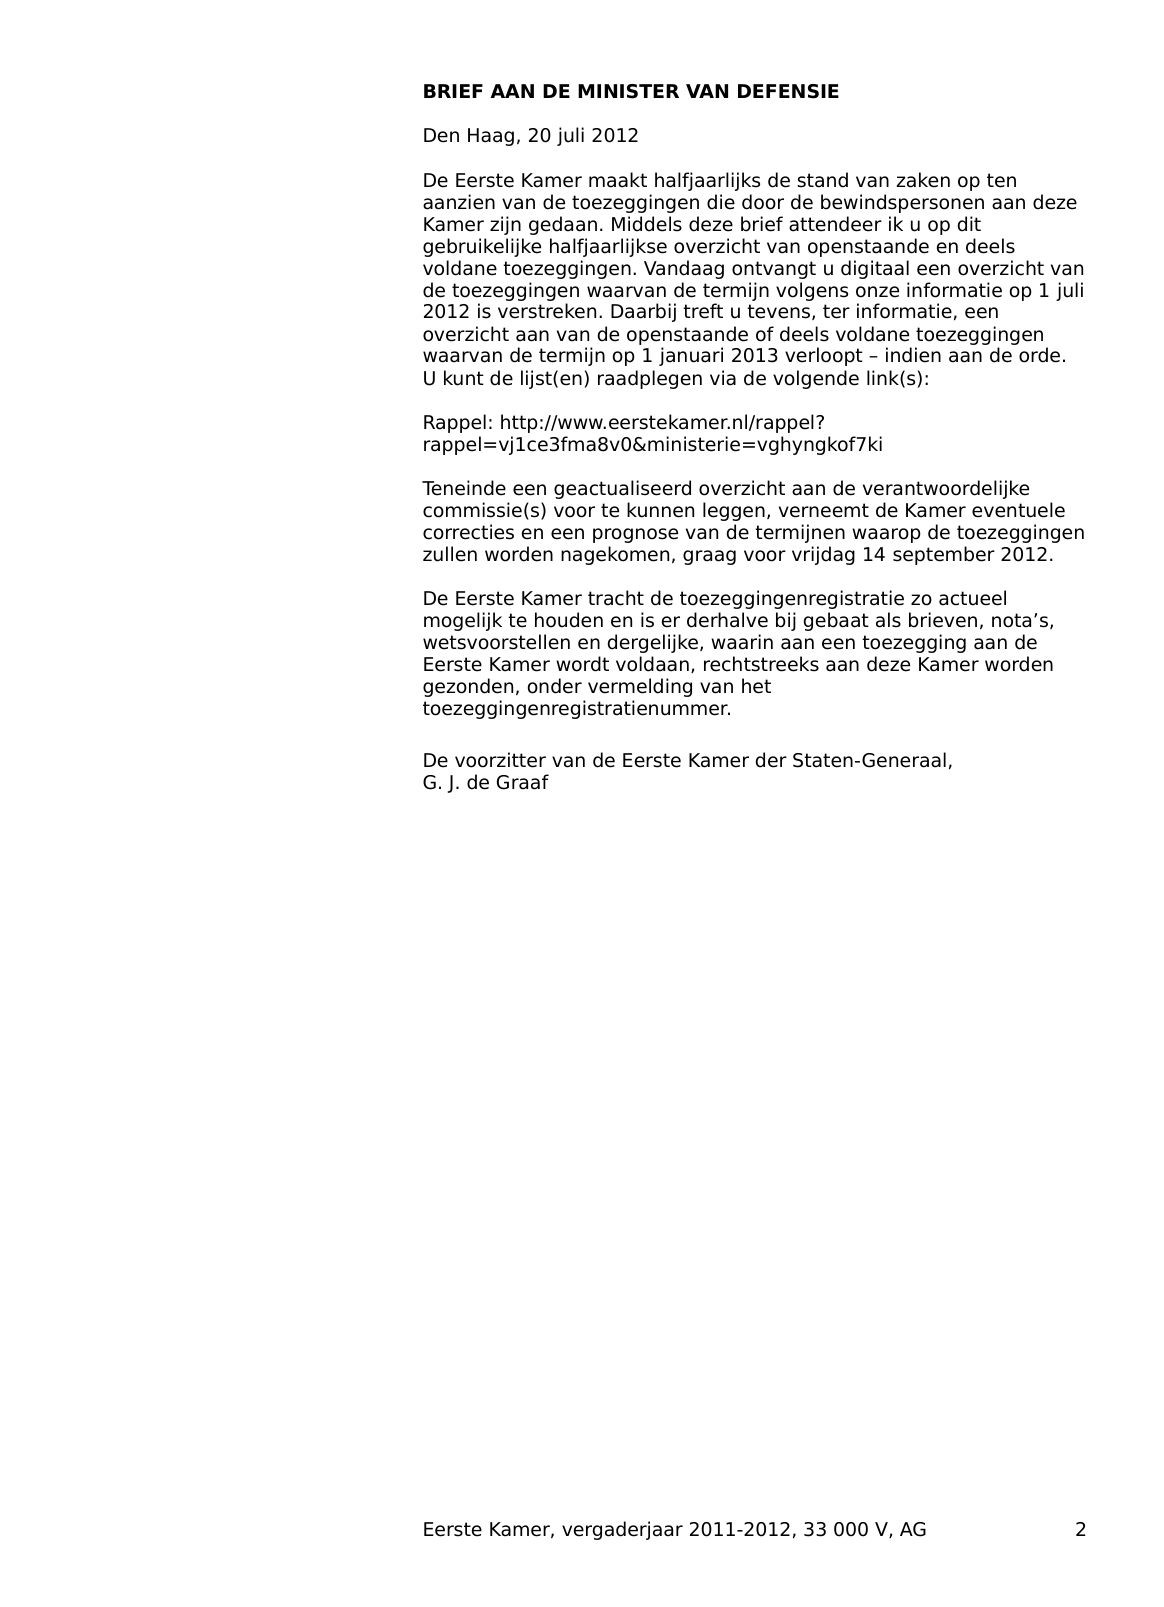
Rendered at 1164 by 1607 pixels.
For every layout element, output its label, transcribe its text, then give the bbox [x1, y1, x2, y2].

text Teneinde een geactualiseerd overzicht aan de verantwoordelijke commissie(s) voor te kunnen leggen, verneemt de Kamer eventuele correcties en een prognose van de termijnen waarop de toezeggingen zullen worden nagekomen, graag voor vrijdag 14 september 2012. [422, 478, 1087, 566]
text De Eerste Kamer tracht de toezeggingenregistratie zo actueel mogelijk te houden en is er derhalve bij gebaat als brieven, nota’s, wetsvoorstellen en dergelijke, waarin aan een toezegging aan de Eerste Kamer wordt voldaan, rechtstreeks aan deze Kamer worden gezonden, onder vermelding van het toezeggingenregistratienummer. [422, 588, 1087, 720]
text Rappel: http://www.eerstekamer.nl/rappel?rappel=vj1ce3fma8v0&ministerie=vghyngkof7ki [422, 412, 1087, 456]
subtitle BRIEF AAN DE MINISTER VAN DEFENSIE [422, 81, 1087, 103]
text Den Haag, 20 juli 2012 [422, 125, 1087, 147]
text De Eerste Kamer maakt halfjaarlijks de stand van zaken op ten aanzien van de toezeggingen die door de bewindspersonen aan deze Kamer zijn gedaan. Middels deze brief attendeer ik u op dit gebruikelijke halfjaarlijkse overzicht van openstaande en deels voldane toezeggingen. Vandaag ontvangt u digitaal een overzicht van de toezeggingen waarvan de termijn volgens onze informatie op 1 juli 2012 is verstreken. Daarbij treft u tevens, ter informatie, een overzicht aan van de openstaande of deels voldane toezeggingen waarvan de termijn op 1 januari 2013 verloopt – indien aan de orde. U kunt de lijst(en) raadplegen via de volgende link(s): [422, 169, 1087, 389]
text De voorzitter van de Eerste Kamer der Staten-Generaal, G. J. de Graaf [422, 750, 1087, 794]
